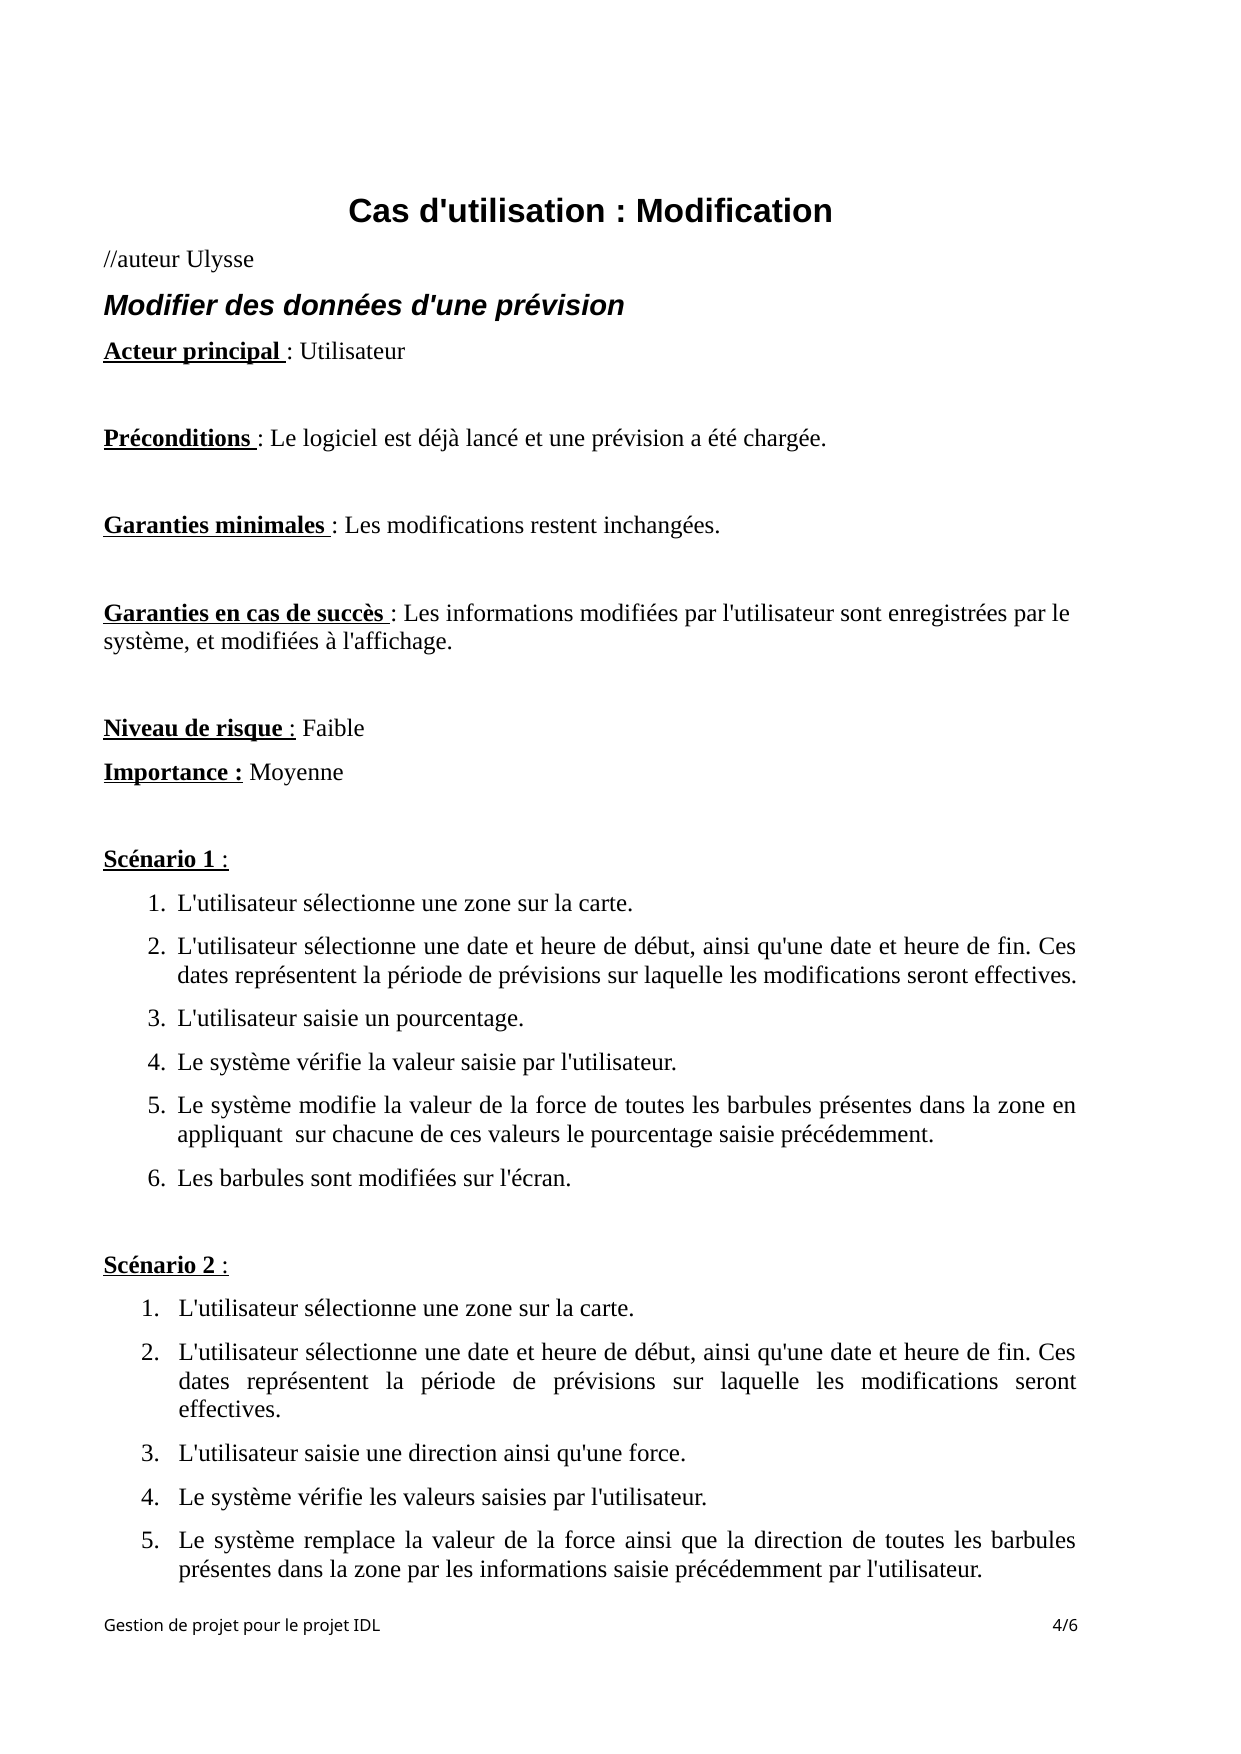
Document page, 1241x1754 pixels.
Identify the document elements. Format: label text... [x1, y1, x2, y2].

list L'utilisateur sélectionne une zone sur la carte. [147, 888, 1078, 916]
list L'utilisateur sélectionne une date et heure de début, ainsi qu'une date et heure de fin. Ces dates représentent la période de prévisions sur laquelle les modifications seront effectives. [141, 1337, 1078, 1423]
list Le système vérifie la valeur saisie par l'utilisateur. [147, 1047, 1078, 1076]
text Scénario 2 : [103, 1250, 1078, 1279]
text Acteur principal : Utilisateur [103, 336, 1078, 365]
list Le système remplace la valeur de la force ainsi que la direction de toutes les barbules présentes dans la zone par les informations saisie précédemment par l'utilisateur. [141, 1525, 1078, 1583]
list Les barbules sont modifiées sur l'écran. [147, 1163, 1078, 1192]
list L'utilisateur sélectionne une zone sur la carte. [141, 1293, 1078, 1322]
text Niveau de risque : Faible [103, 713, 1078, 742]
text Scénario 1 : [103, 844, 1078, 873]
list L'utilisateur sélectionne une date et heure de début, ainsi qu'une date et heure de fin. Ces dates représentent la période de prévisions sur laquelle les modifications seront effectives. [147, 931, 1078, 989]
text Garanties en cas de succès : Les informations modifiées par l'utilisateur sont enregistrées par le système, et modifiées à l'affichage. [103, 598, 1078, 655]
list Le système modifie la valeur de la force de toutes les barbules présentes dans la zone en appliquant sur chacune de ces valeurs le pourcentage saisie précédemment. [147, 1091, 1078, 1148]
text Garanties minimales : Les modifications restent inchangées. [103, 511, 1078, 539]
list L'utilisateur saisie une direction ainsi qu'une force. [141, 1438, 1078, 1467]
text //auteur Ulysse [103, 244, 1078, 273]
list L'utilisateur saisie un pourcentage. [147, 1003, 1078, 1032]
subtitle Modifier des données d'une prévision [103, 288, 1078, 322]
text Importance : Moyenne [103, 757, 1078, 786]
text Préconditions : Le logiciel est déjà lancé et une prévision a été chargée. [103, 423, 1078, 452]
subtitle Cas d'utilisation : Modification [103, 191, 1078, 230]
list Le système vérifie les valeurs saisies par l'utilisateur. [141, 1482, 1078, 1510]
